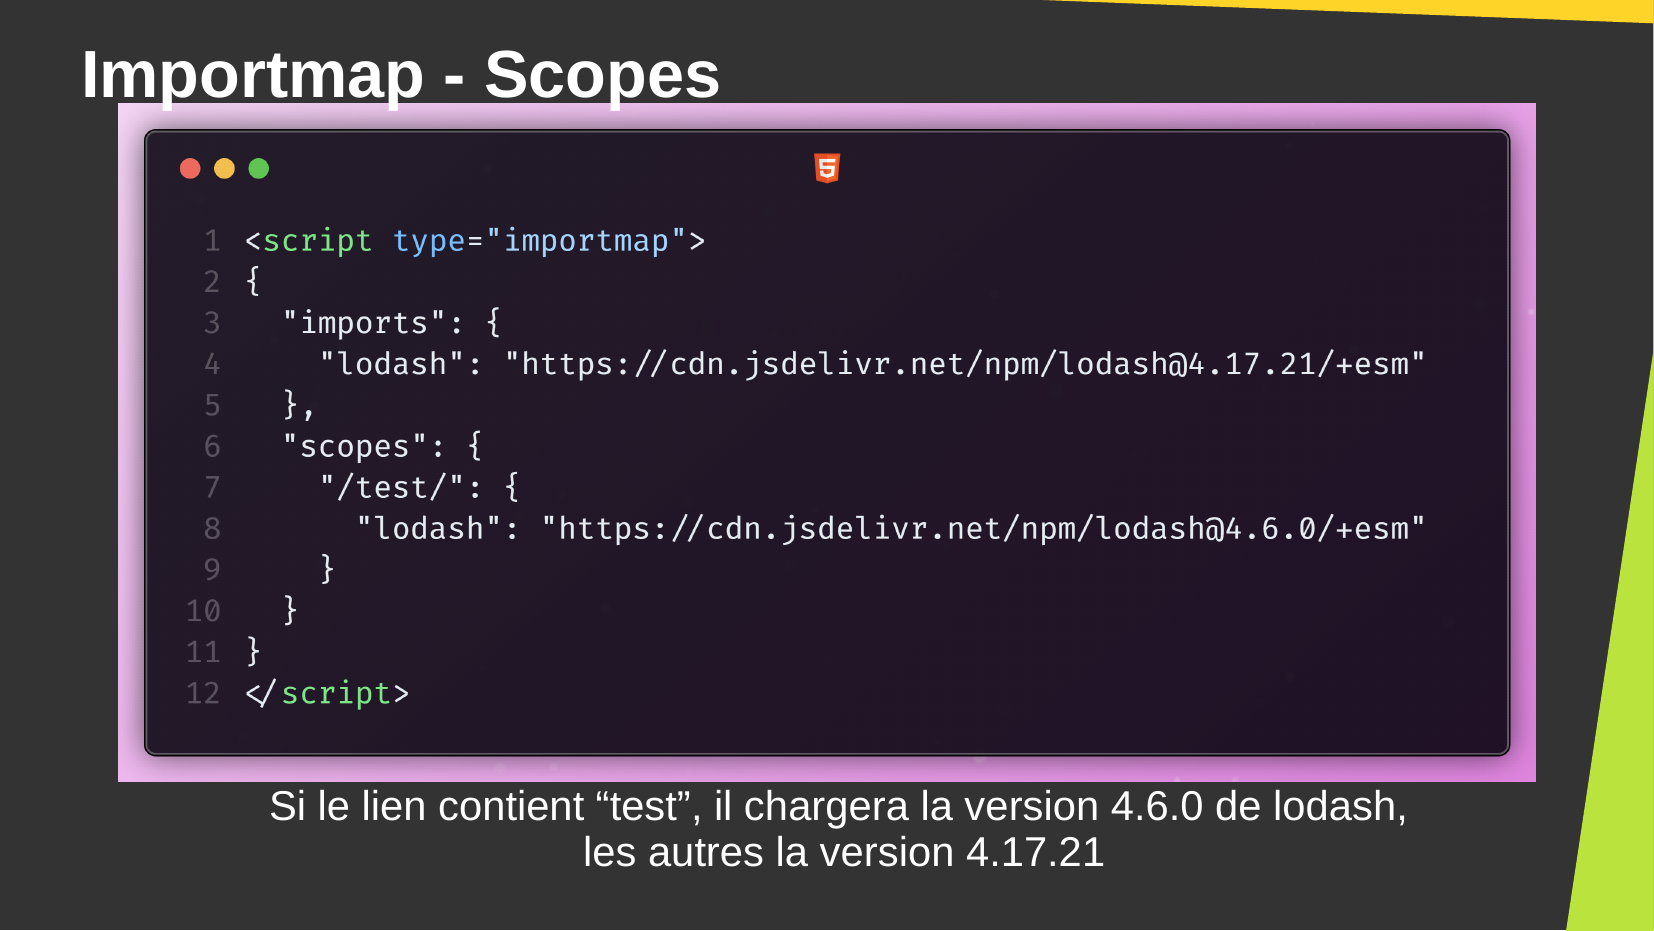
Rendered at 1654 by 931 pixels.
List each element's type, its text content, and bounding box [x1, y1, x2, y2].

text_box [1566, 346, 1654, 931]
text_box [1042, 0, 1654, 24]
picture [118, 103, 1536, 775]
text_box Si le lien contient “test”, il chargera la version 4.6.0 de lodash, les autres la version 4.17.21 [59, 775, 1630, 884]
title Importmap - Scopes [81, 37, 791, 115]
